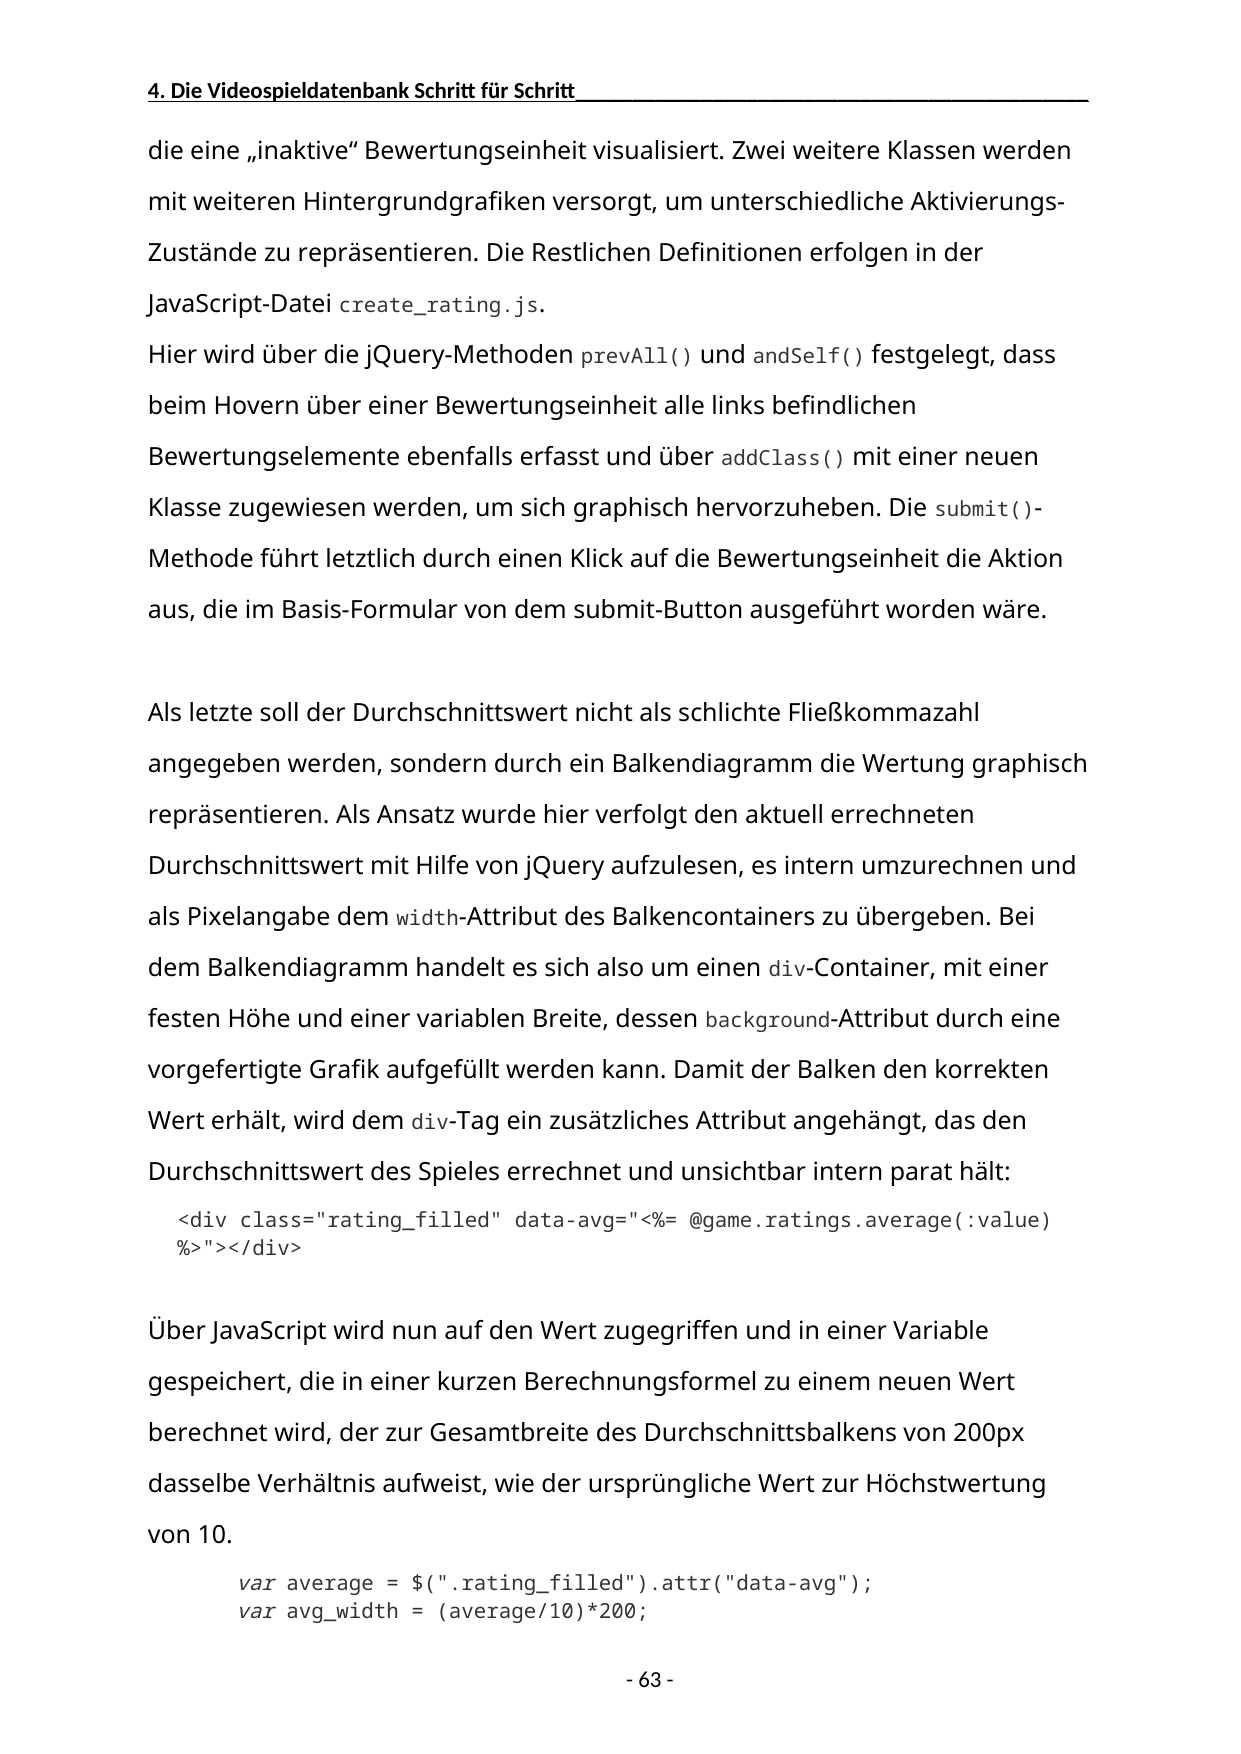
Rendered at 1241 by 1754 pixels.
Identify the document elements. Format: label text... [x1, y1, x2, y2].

text Über JavaScript wird nun auf den Wert zugegriffen und in einer Variable gespeichert, die in einer kurzen Berechnungsformel zu einem neuen Wert berechnet wird, der zur Gesamtbreite des Durchschnittsbalkens von 200px dasselbe Verhältnis aufweist, wie der ursprüngliche Wert zur Höchstwertung von 10. [148, 1313, 1093, 1551]
text Als letzte soll der Durchschnittswert nicht als schlichte Fließkommazahl angegeben werden, sondern durch ein Balkendiagramm die Wertung graphisch repräsentieren. Als Ansatz wurde hier verfolgt den aktuell errechneten Durchschnittswert mit Hilfe von jQuery aufzulesen, es intern umzurechnen und als Pixelangabe dem width-Attribut des Balkencontainers zu übergeben. Bei dem Balkendiagramm handelt es sich also um einen div-Container, mit einer festen Höhe und einer variablen Breite, dessen background-Attribut durch eine vorgefertigte Grafik aufgefüllt werden kann. Damit der Balken den korrekten Wert erhält, wird dem div-Tag ein zusätzliches Attribut angehängt, das den Durchschnittswert des Spieles errechnet und unsichtbar intern parat hält: [148, 694, 1093, 1188]
text die eine „inaktive“ Bewertungseinheit visualisiert. Zwei weitere Klassen werden mit weiteren Hintergrundgrafiken versorgt, um unterschiedliche Aktivierungs-Zustände zu repräsentieren. Die Restlichen Definitionen erfolgen in der JavaScript-Datei create_rating.js. [148, 133, 1093, 320]
text Hier wird über die jQuery-Methoden prevAll() und andSelf() festgelegt, dass beim Hovern über einer Bewertungseinheit alle links befindlichen Bewertungselemente ebenfalls erfasst und über addClass() mit einer neuen Klasse zugewiesen werden, um sich graphisch hervorzuheben. Die submit()-Methode führt letztlich durch einen Klick auf die Bewertungseinheit die Aktion aus, die im Basis-Formular von dem submit-Button ausgeführt worden wäre. [148, 337, 1093, 626]
text var average = $(".rating_filled").attr("data-avg"); [177, 1568, 1093, 1596]
text var avg_width = (average/10)*200; [177, 1596, 1093, 1625]
text <div class="rating_filled" data-avg="<%= @game.ratings.average(:value) %>"></div> [177, 1205, 1093, 1262]
